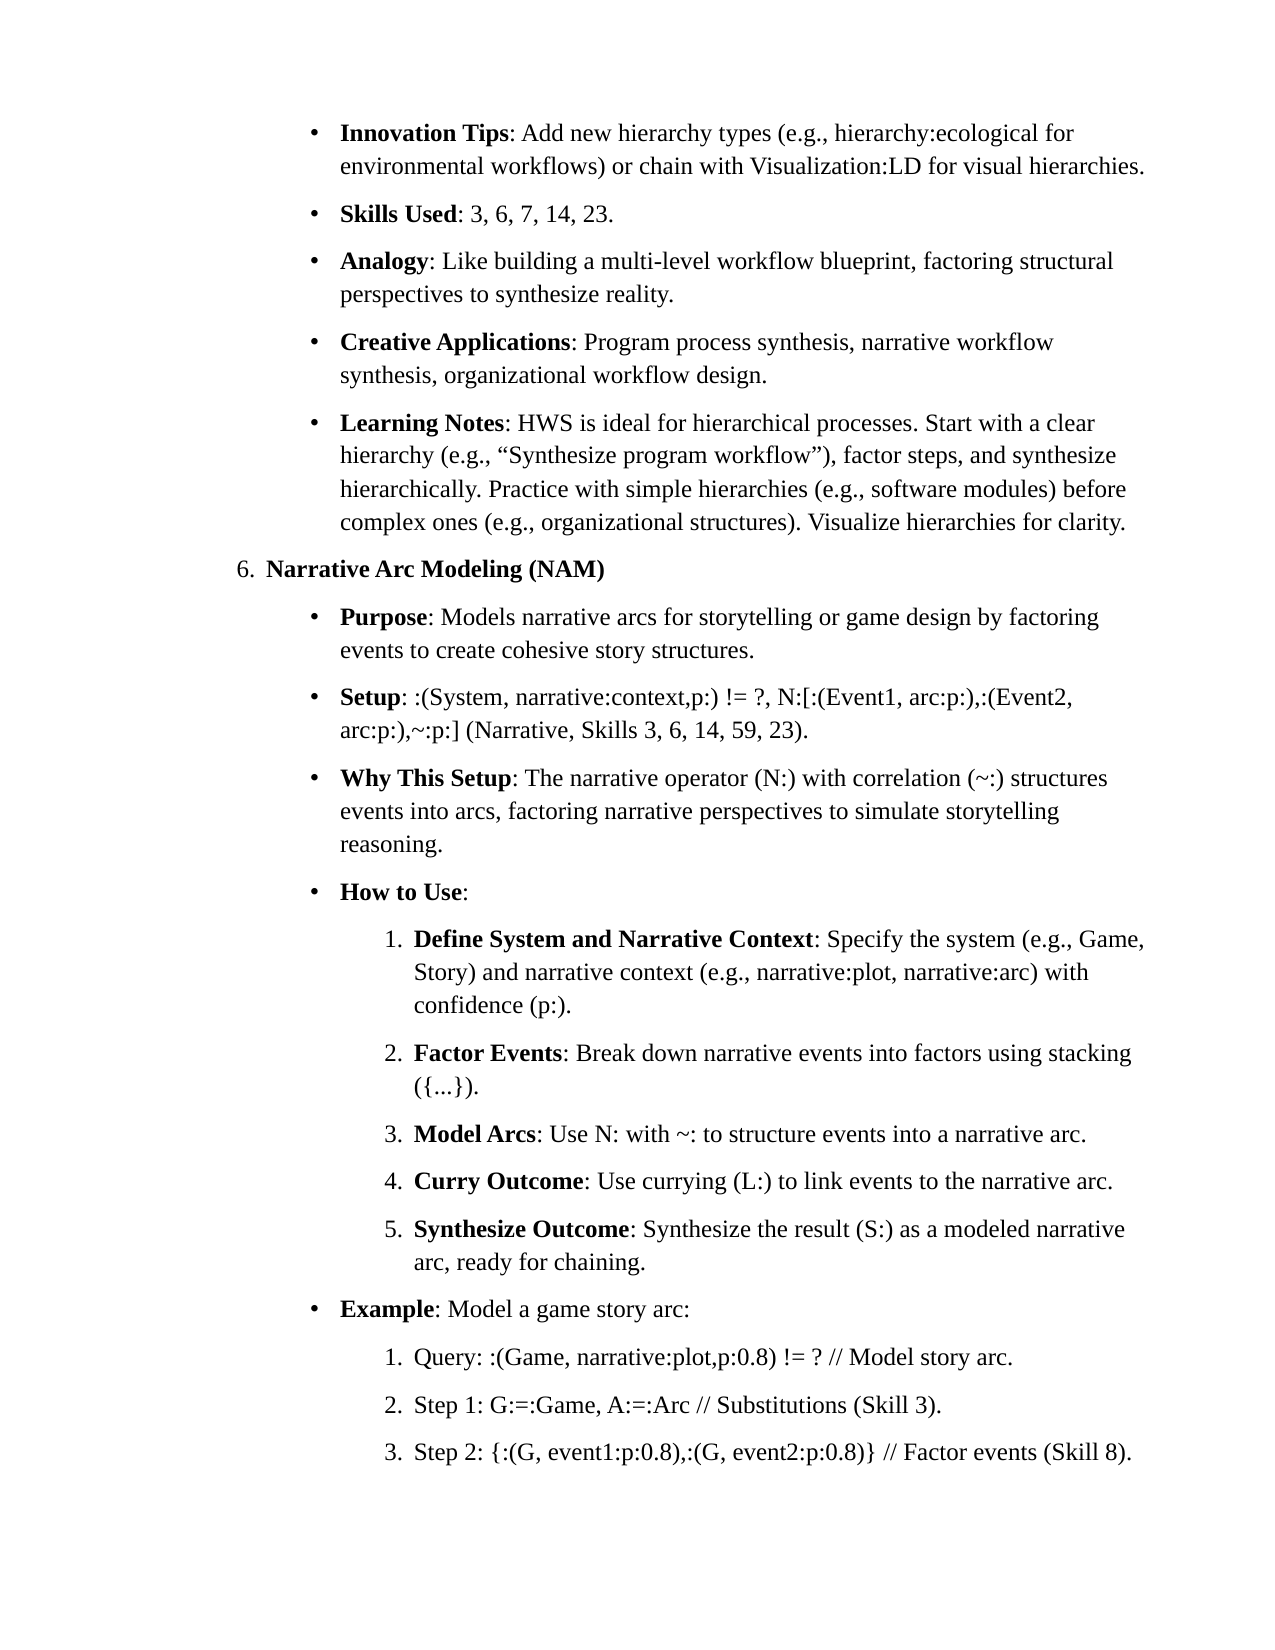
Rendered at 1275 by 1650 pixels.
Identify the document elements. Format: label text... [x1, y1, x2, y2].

list Narrative Arc Modeling (NAM) [236, 554, 1157, 583]
list Query: :(Game, narrative:plot,p:0.8) != ? // Model story arc. [384, 1342, 1157, 1371]
list Analogy: Like building a multi-level workflow blueprint, factoring structural perspectives to synthesize reality. [310, 246, 1157, 308]
list Step 2: {:(G, event1:p:0.8),:(G, event2:p:0.8)} // Factor events (Skill 8). [384, 1437, 1157, 1466]
list Learning Notes: HWS is ideal for hierarchical processes. Start with a clear hierarchy (e.g., “Synthesize program workflow”), factor steps, and synthesize hierarchically. Practice with simple hierarchies (e.g., software modules) before complex ones (e.g., organizational structures). Visualize hierarchies for clarity. [310, 408, 1157, 535]
list Purpose: Models narrative arcs for storytelling or game design by factoring events to create cohesive story structures. [310, 602, 1157, 664]
list Define System and Narrative Context: Specify the system (e.g., Game, Story) and narrative context (e.g., narrative:plot, narrative:arc) with confidence (p:). [384, 924, 1157, 1019]
list How to Use: [310, 877, 1157, 906]
list Setup: :(System, narrative:context,p:) != ?, N:[:(Event1, arc:p:),:(Event2, arc:p:),~:p:] (Narrative, Skills 3, 6, 14, 59, 23). [310, 682, 1157, 744]
list Creative Applications: Program process synthesis, narrative workflow synthesis, organizational workflow design. [310, 327, 1157, 389]
list Factor Events: Break down narrative events into factors using stacking ({...}). [384, 1038, 1157, 1100]
list Why This Setup: The narrative operator (N:) with correlation (~:) structures events into arcs, factoring narrative perspectives to simulate storytelling reasoning. [310, 763, 1157, 858]
list Skills Used: 3, 6, 7, 14, 23. [310, 199, 1157, 227]
list Innovation Tips: Add new hierarchy types (e.g., hierarchy:ecological for environmental workflows) or chain with Visualization:LD for visual hierarchies. [310, 118, 1157, 180]
list Example: Model a game story arc: [310, 1294, 1157, 1323]
list Curry Outcome: Use currying (L:) to link events to the narrative arc. [384, 1166, 1157, 1195]
list Model Arcs: Use N: with ~: to structure events into a narrative arc. [384, 1119, 1157, 1147]
list Step 1: G:=:Game, A:=:Arc // Substitutions (Skill 3). [384, 1390, 1157, 1418]
list Synthesize Outcome: Synthesize the result (S:) as a modeled narrative arc, ready for chaining. [384, 1214, 1157, 1276]
